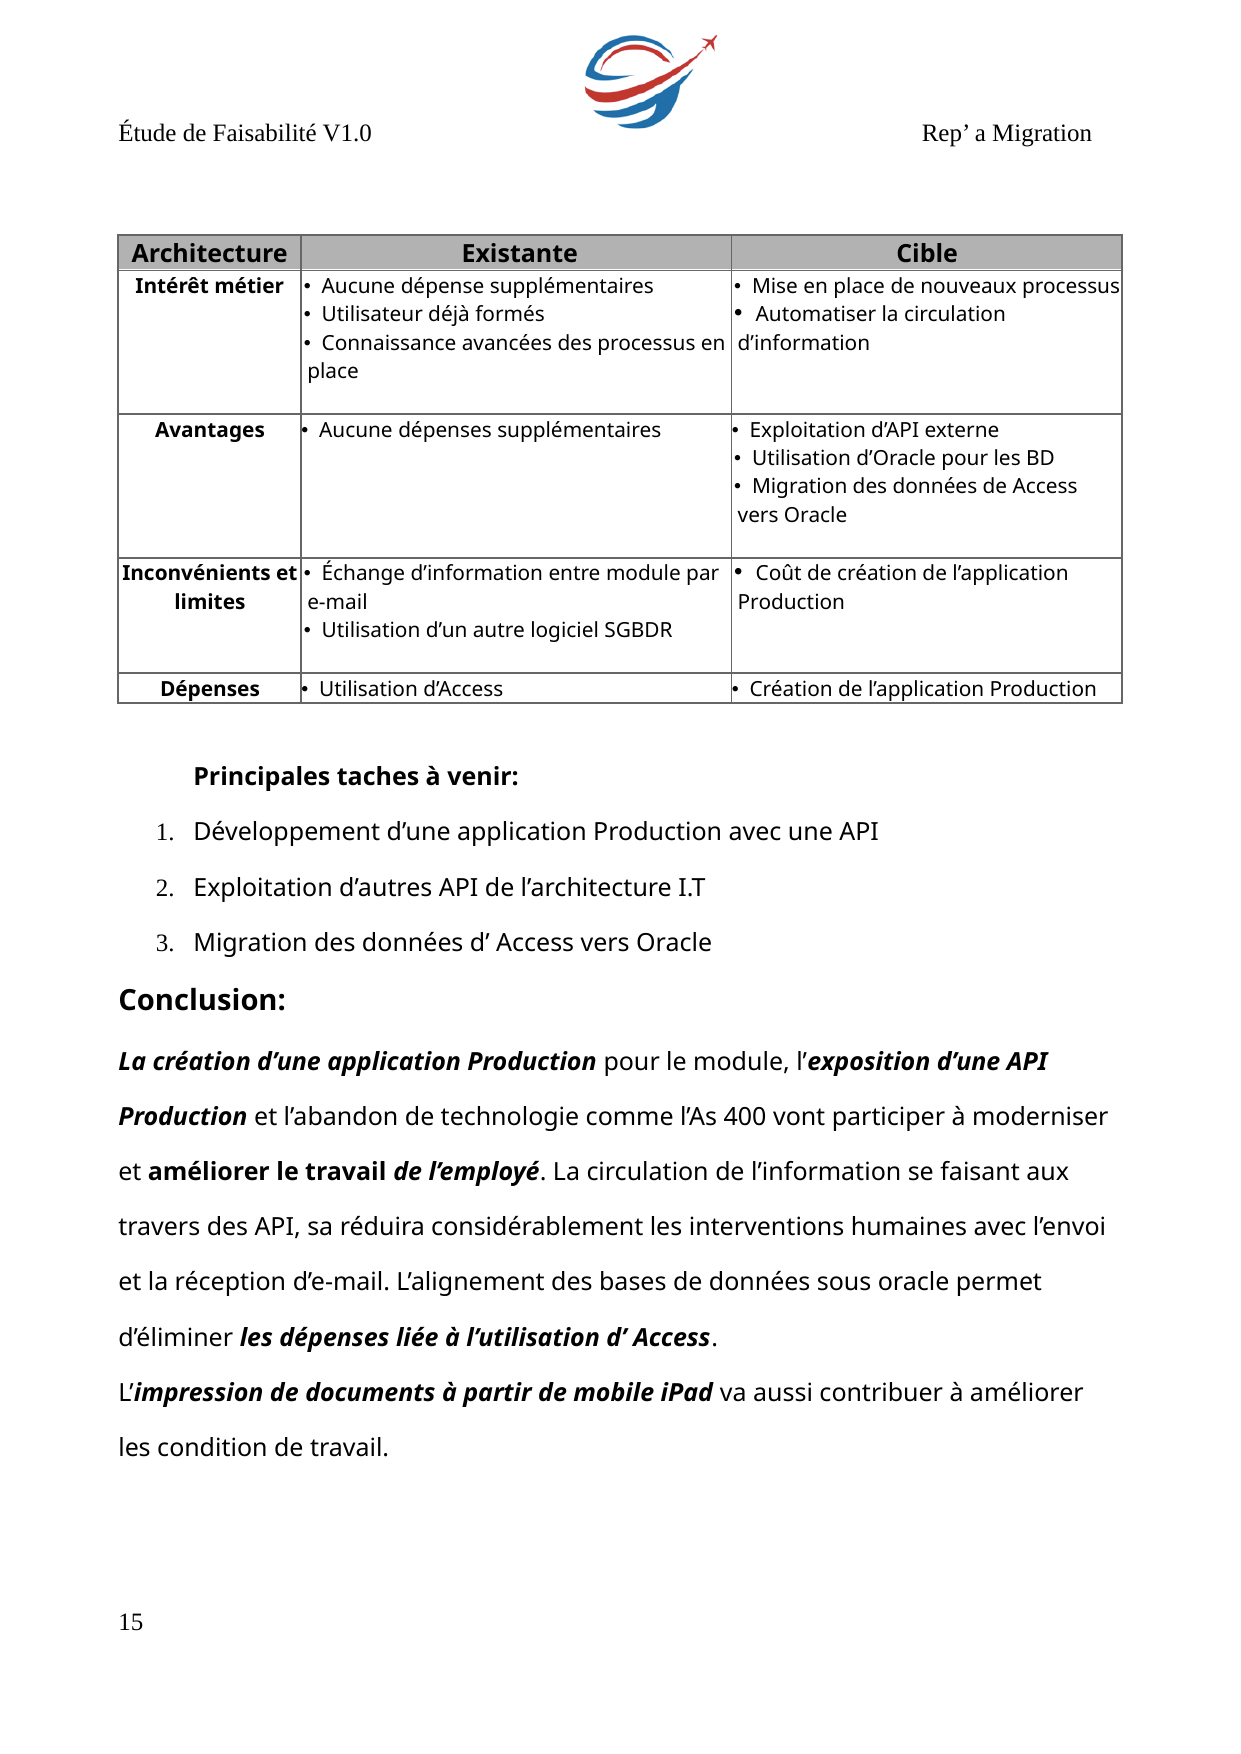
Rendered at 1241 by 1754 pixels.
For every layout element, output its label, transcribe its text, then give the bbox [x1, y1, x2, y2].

table_cell Création de l’application Production [732, 674, 1121, 702]
table_cell Mise en place de nouveaux processus Automatiser la circulation d’information [732, 271, 1121, 413]
table_cell Avantages [119, 415, 300, 557]
list Migration des données d’ Access vers Oracle [156, 924, 1122, 958]
table_cell Exploitation d’API externe Utilisation d’Oracle pour les BD Migration des données de Access vers Oracle [732, 415, 1121, 557]
table_header Cible [732, 236, 1121, 269]
table_header Existante [302, 236, 731, 269]
table_cell Coût de création de l’application Production [732, 559, 1121, 672]
table_cell Inconvénients et limites [119, 559, 300, 672]
list Exploitation d’autres API de l’architecture I.T [156, 869, 1122, 903]
table_cell Utilisation d’Access [302, 674, 731, 702]
table_cell Aucune dépenses supplémentaires [302, 415, 731, 557]
table_cell Intérêt métier [119, 271, 300, 413]
text Conclusion: [118, 979, 1122, 1019]
picture [577, 14, 723, 155]
table_header Architecture [119, 236, 300, 269]
list Développement d’une application Production avec une API [156, 814, 1122, 848]
text L’impression de documents à partir de mobile iPad va aussi contribuer à améliorer les condition de travail. [118, 1374, 1122, 1463]
table_cell Aucune dépense supplémentaires Utilisateur déjà formés Connaissance avancées des processus en place [302, 271, 731, 413]
table_cell Dépenses [119, 674, 300, 702]
table_cell Échange d’information entre module par e-mail Utilisation d’un autre logiciel SGBDR [302, 559, 731, 672]
text La création d’une application Production pour le module, l’exposition d’une API Production et l’abandon de technologie comme l’As 400 vont participer à moderniser et améliorer le travail de l’employé. La circulation de l’information se faisant aux travers des API, sa réduira considérablement les interventions humaines avec l’envoi et la réception d’e-mail. L’alignement des bases de données sous oracle permet d’éliminer les dépenses liée à l’utilisation d’ Access. [118, 1044, 1122, 1353]
list Principales taches à venir: [156, 759, 1122, 793]
